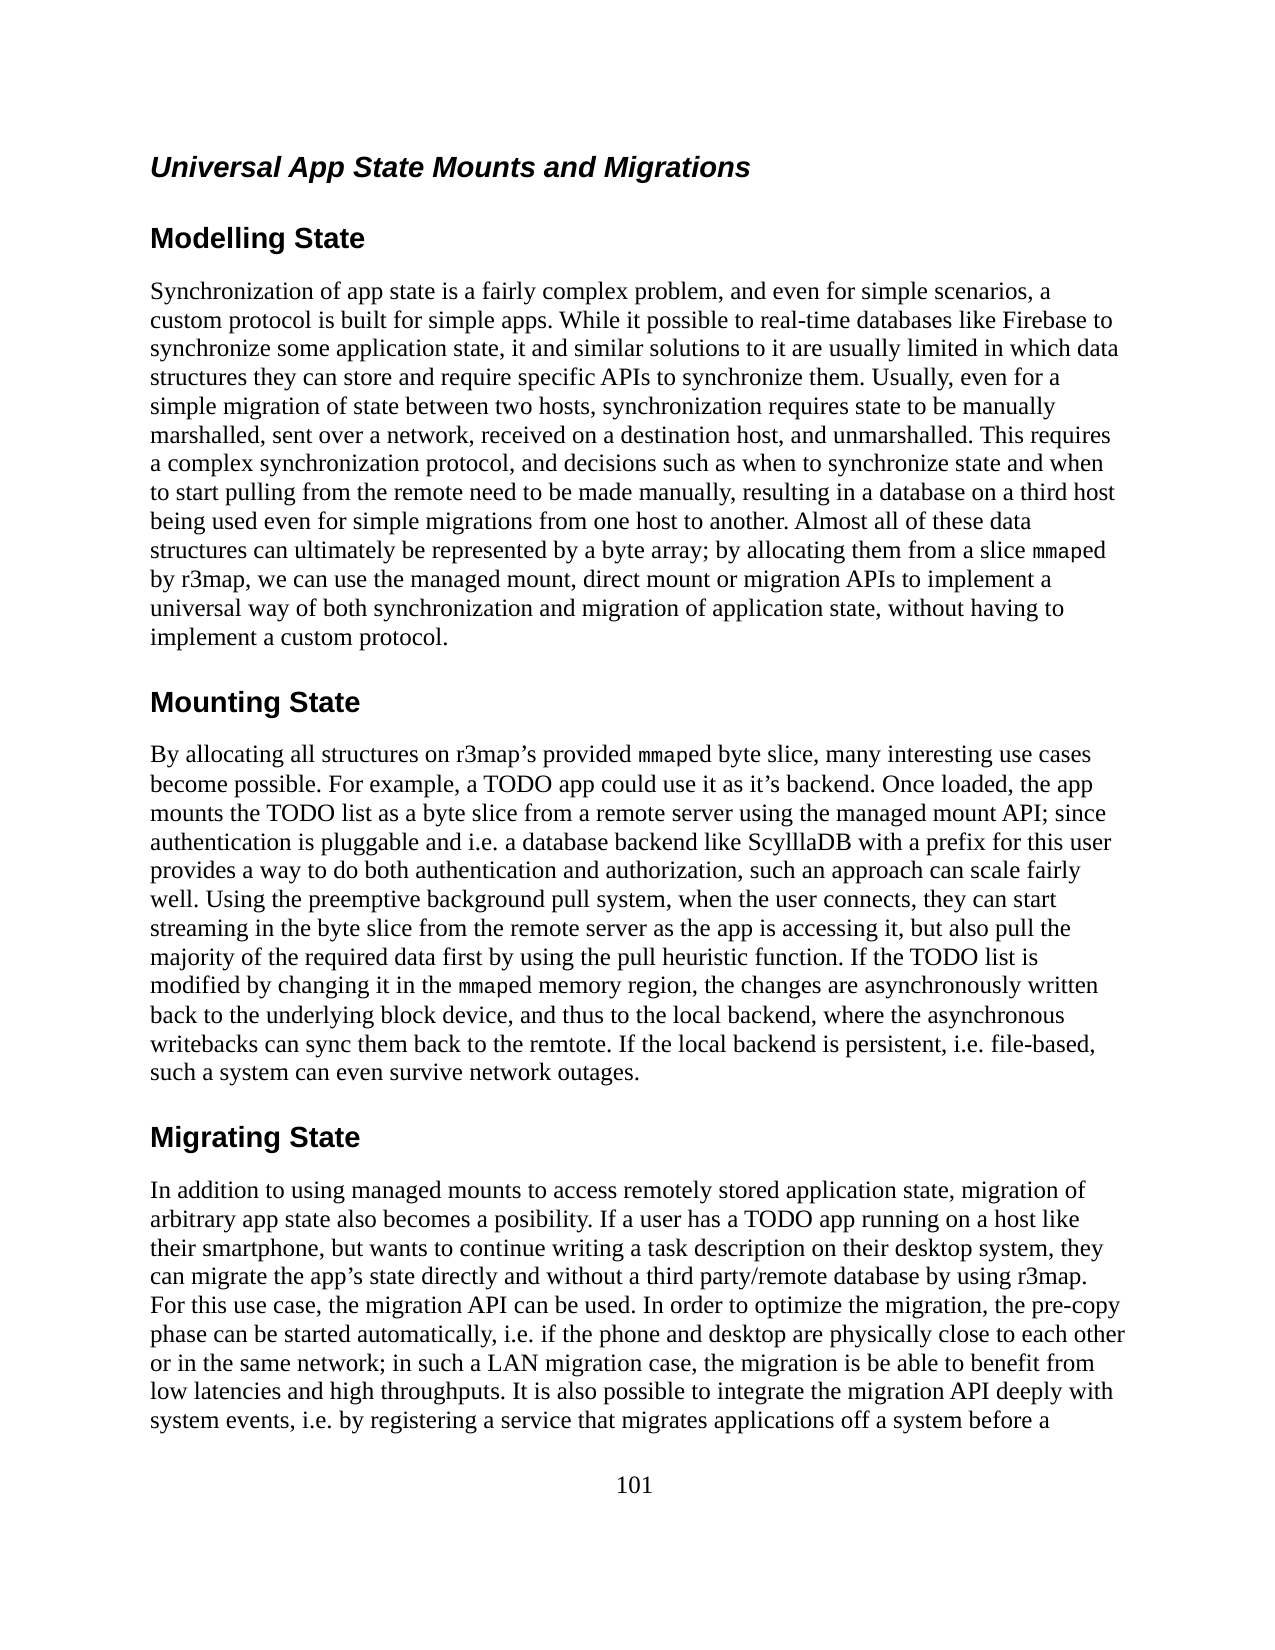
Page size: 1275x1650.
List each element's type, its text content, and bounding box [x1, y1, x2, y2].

text Synchronization of app state is a fairly complex problem, and even for simple scenarios, a custom protocol is built for simple apps. While it possible to real-time databases like Firebase to synchronize some application state, it and similar solutions to it are usually limited in which data structures they can store and require specific APIs to synchronize them. Usually, even for a simple migration of state between two hosts, synchronization requires state to be manually marshalled, sent over a network, received on a destination host, and unmarshalled. This requires a complex synchronization protocol, and decisions such as when to synchronize state and when to start pulling from the remote need to be made manually, resulting in a database on a third host being used even for simple migrations from one host to another. Almost all of these data structures can ultimately be represented by a byte array; by allocating them from a slice mmaped by r3map, we can use the managed mount, direct mount or migration APIs to implement a universal way of both synchronization and migration of application state, without having to implement a custom protocol. [150, 276, 1125, 651]
text In addition to using managed mounts to access remotely stored application state, migration of arbitrary app state also becomes a posibility. If a user has a TODO app running on a host like their smartphone, but wants to continue writing a task description on their desktop system, they can migrate the app’s state directly and without a third party/remote database by using r3map. For this use case, the migration API can be used. In order to optimize the migration, the pre-copy phase can be started automatically, i.e. if the phone and desktop are physically close to each other or in the same network; in such a LAN migration case, the migration is be able to benefit from low latencies and high throughputs. It is also possible to integrate the migration API deeply with system events, i.e. by registering a service that migrates applications off a system before a [150, 1175, 1125, 1434]
subtitle Mounting State [150, 684, 1125, 718]
subtitle Universal App State Mounts and Migrations [150, 150, 1125, 183]
subtitle Modelling State [150, 221, 1125, 254]
subtitle Migrating State [150, 1120, 1125, 1154]
text By allocating all structures on r3map’s provided mmaped byte slice, many interesting use cases become possible. For example, a TODO app could use it as it’s backend. Once loaded, the app mounts the TODO list as a byte slice from a remote server using the managed mount API; since authentication is pluggable and i.e. a database backend like ScylllaDB with a prefix for this user provides a way to do both authentication and authorization, such an approach can scale fairly well. Using the preemptive background pull system, when the user connects, they can start streaming in the byte slice from the remote server as the app is accessing it, but also pull the majority of the required data first by using the pull heuristic function. If the TODO list is modified by changing it in the mmaped memory region, the changes are asynchronously written back to the underlying block device, and thus to the local backend, where the asynchronous writebacks can sync them back to the remtote. If the local backend is persistent, i.e. file-based, such a system can even survive network outages. [150, 739, 1125, 1086]
